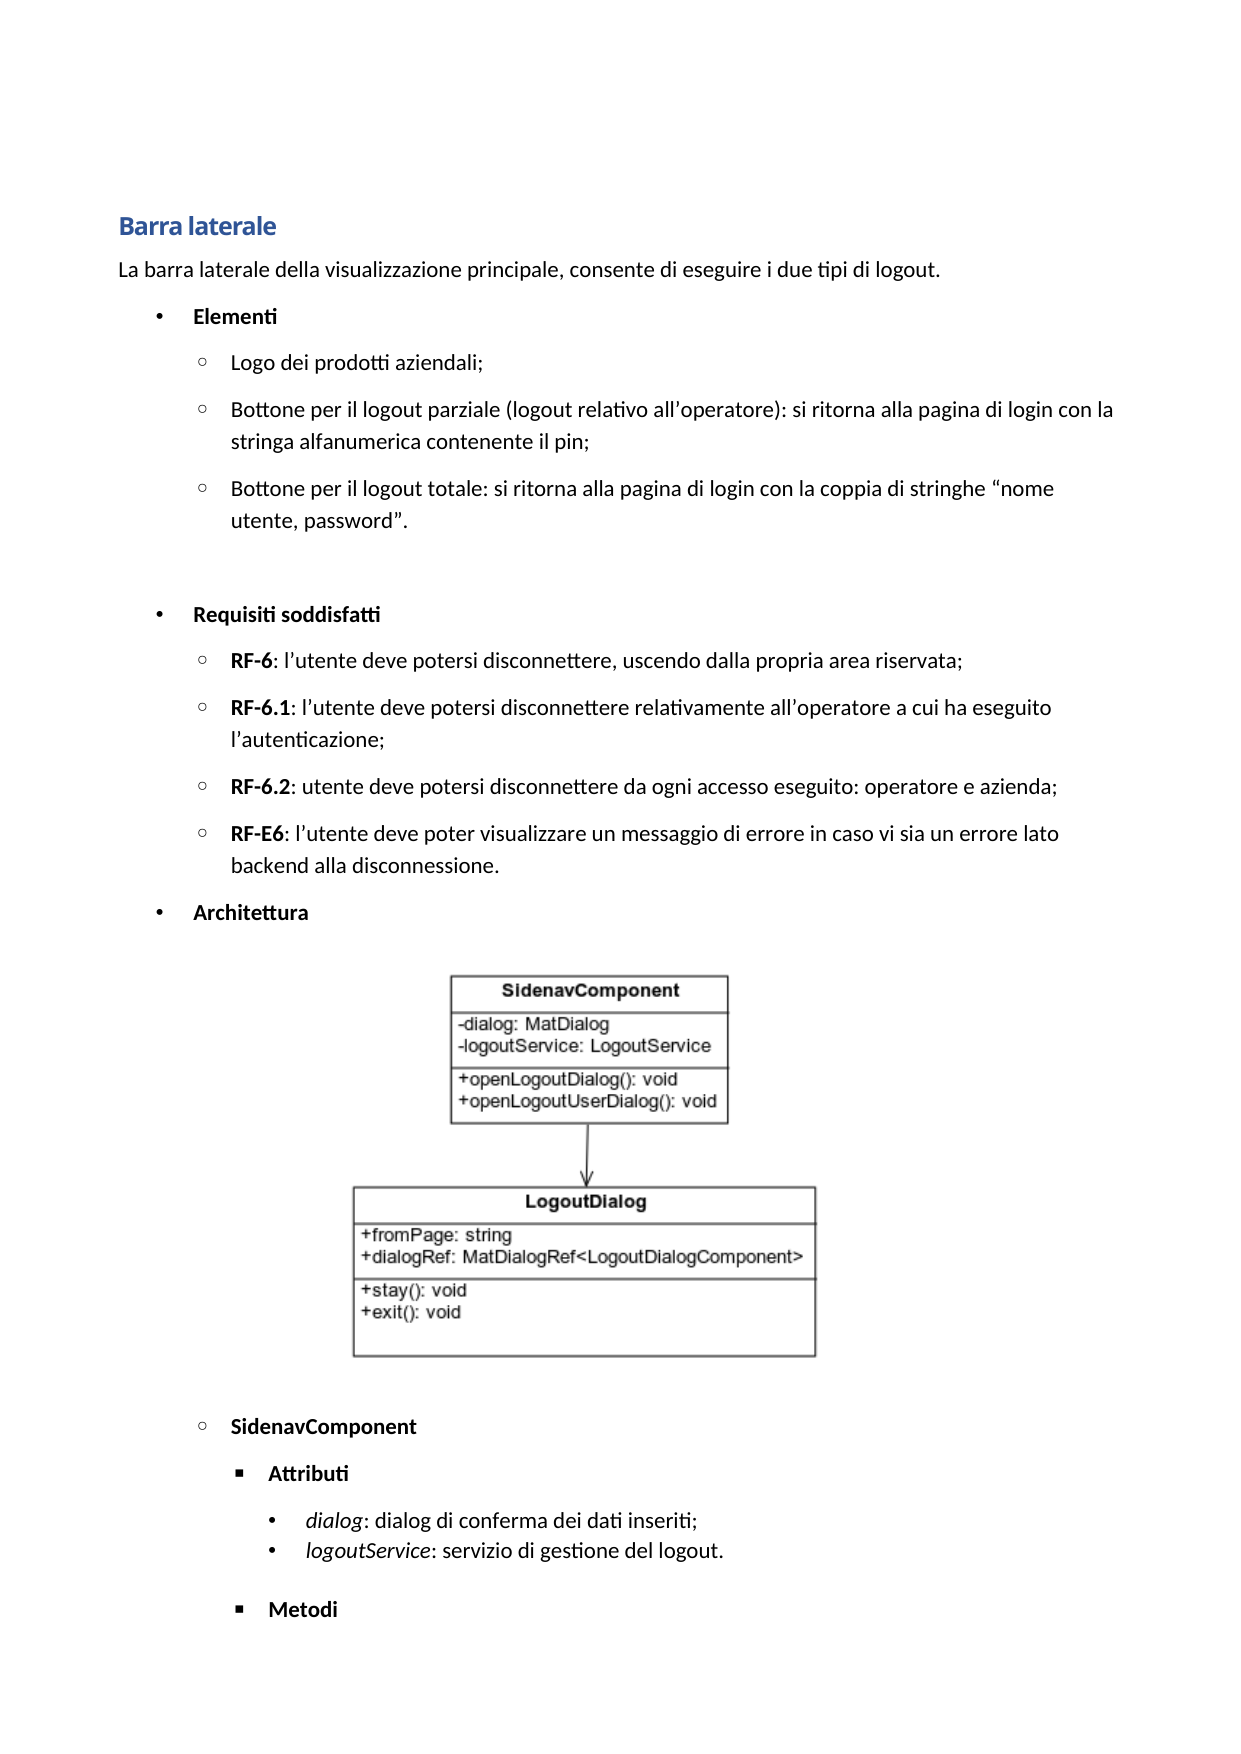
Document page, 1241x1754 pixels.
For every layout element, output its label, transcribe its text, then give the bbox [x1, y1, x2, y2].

list RF-6.1: l’utente deve potersi disconnettere relativamente all’operatore a cui ha eseguito l’autenticazione; [193, 693, 1122, 753]
list Bottone per il logout parziale (logout relativo all’operatore): si ritorna alla pagina di login con la stringa alfanumerica contenente il pin; [193, 395, 1122, 455]
list Bottone per il logout totale: si ritorna alla pagina di login con la coppia di stringhe “nome utente, password”. [193, 474, 1122, 534]
subtitle Barra laterale [118, 209, 1122, 243]
picture [339, 962, 832, 1371]
list logoutService: servizio di gestione del logout. [268, 1536, 1122, 1564]
list Metodi [231, 1596, 1122, 1624]
list Elementi [156, 302, 1122, 330]
text La barra laterale della visualizzazione principale, consente di eseguire i due tipi di logout. [118, 255, 1122, 283]
list Requisiti soddisfatti [156, 600, 1122, 628]
list Logo dei prodotti aziendali; [193, 348, 1122, 376]
list RF-6.2: utente deve potersi disconnettere da ogni accesso eseguito: operatore e azienda; [193, 772, 1122, 800]
list SidenavComponent [193, 1412, 1122, 1440]
list Attributi [231, 1459, 1122, 1487]
list Architettura [156, 898, 1122, 926]
list RF-6: l’utente deve potersi disconnettere, uscendo dalla propria area riservata; [193, 646, 1122, 674]
list dialog: dialog di conferma dei dati inseriti; [268, 1506, 1122, 1534]
list RF-E6: l’utente deve poter visualizzare un messaggio di errore in caso vi sia un errore lato backend alla disconnessione. [193, 819, 1122, 879]
